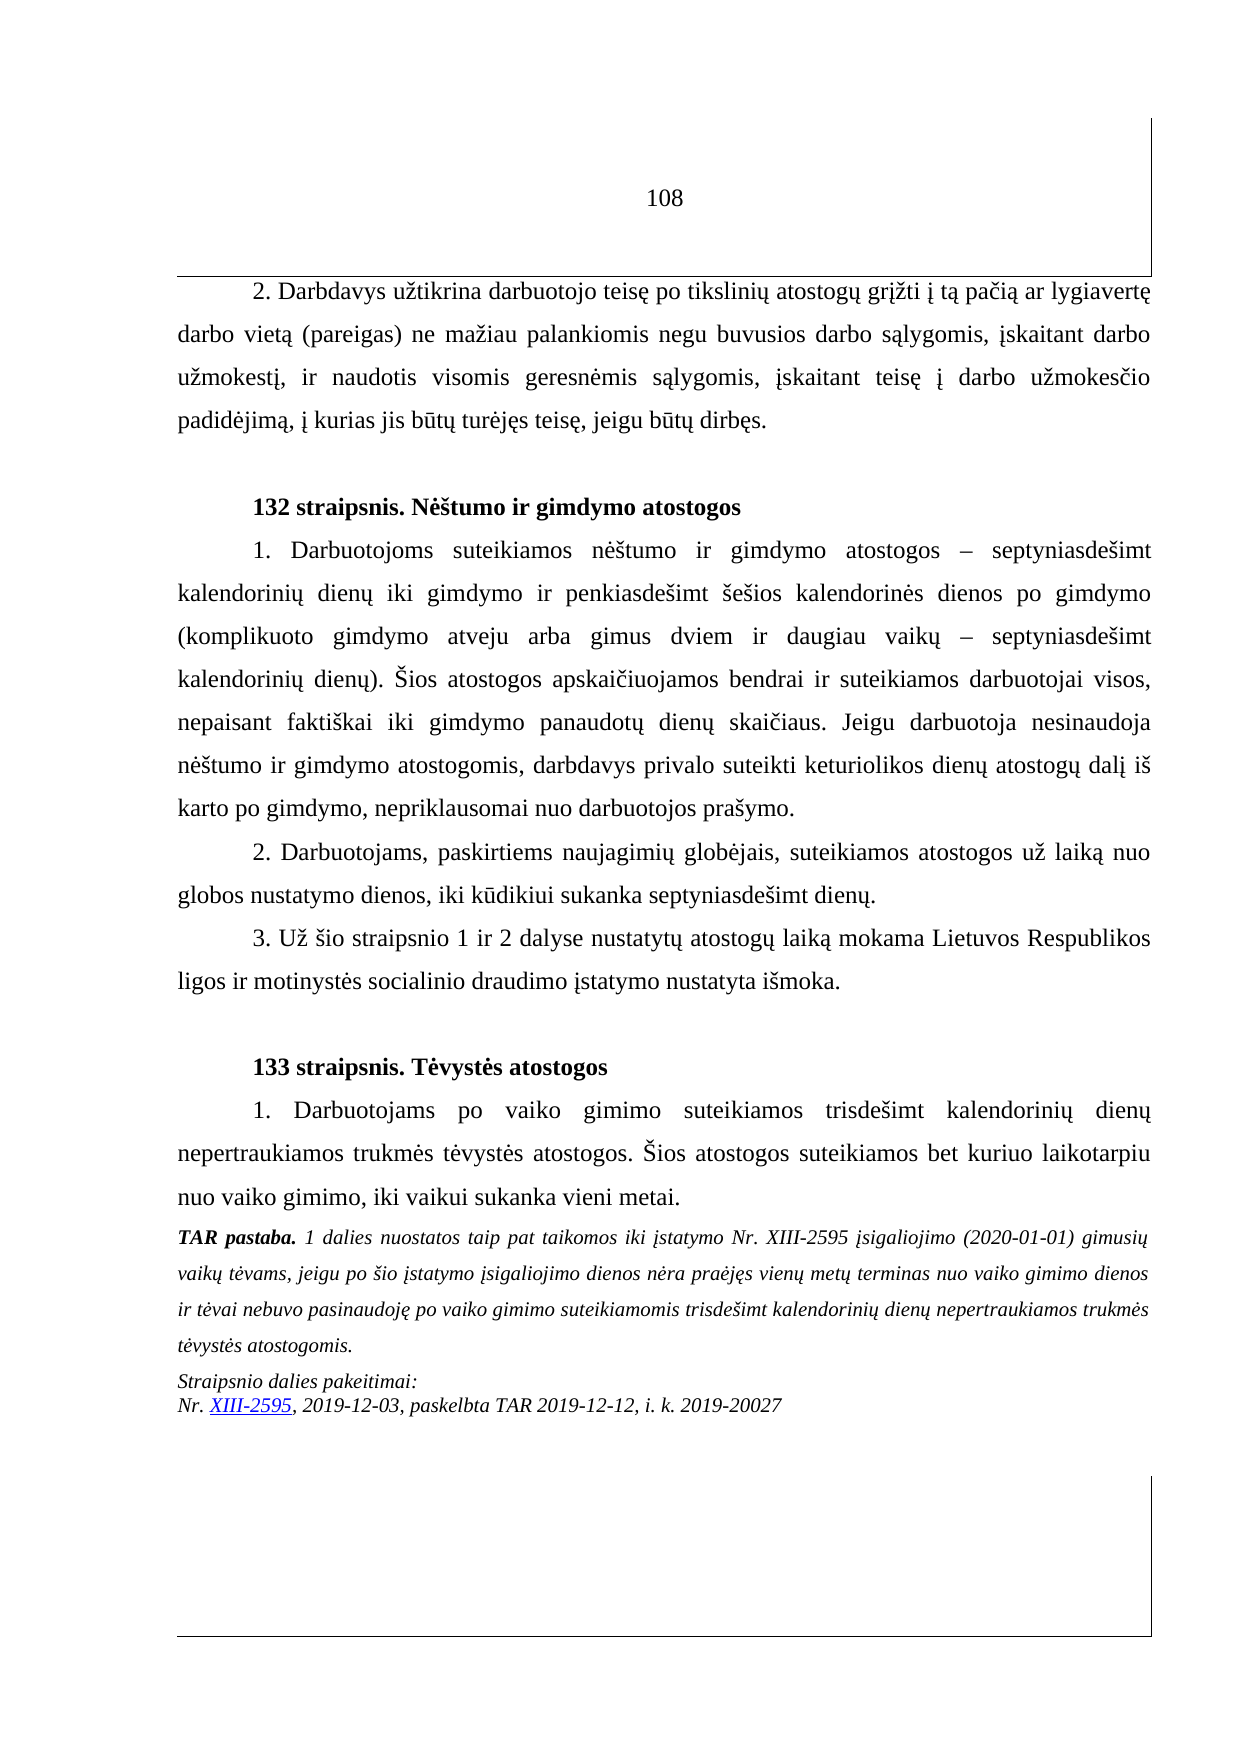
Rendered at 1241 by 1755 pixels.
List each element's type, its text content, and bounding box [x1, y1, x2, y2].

text 1. Darbuotojoms suteikiamos nėštumo ir gimdymo atostogos – septyniasdešimt kalendorinių dienų iki gimdymo ir penkiasdešimt šešios kalendorinės dienos po gimdymo (komplikuoto gimdymo atveju arba gimus dviem ir daugiau vaikų – septyniasdešimt kalendorinių dienų). Šios atostogos apskaičiuojamos bendrai ir suteikiamos darbuotojai visos, nepaisant faktiškai iki gimdymo panaudotų dienų skaičiaus. Jeigu darbuotoja nesinaudoja nėštumo ir gimdymo atostogomis, darbdavys privalo suteikti keturiolikos dienų atostogų dalį iš karto po gimdymo, nepriklausomai nuo darbuotojos prašymo. [177, 535, 1152, 822]
subtitle 132 straipsnis. Nėštumo ir gimdymo atostogos [177, 492, 1152, 520]
text 2. Darbdavys užtikrina darbuotojo teisę po tikslinių atostogų grįžti į tą pačią ar lygiavertę darbo vietą (pareigas) ne mažiau palankiomis negu buvusios darbo sąlygomis, įskaitant darbo užmokestį, ir naudotis visomis geresnėmis sąlygomis, įskaitant teisę į darbo užmokesčio padidėjimą, į kurias jis būtų turėjęs teisę, jeigu būtų dirbęs. [177, 276, 1152, 434]
text 3. Už šio straipsnio 1 ir 2 dalyse nustatytų atostogų laiką mokama Lietuvos Respublikos ligos ir motinystės socialinio draudimo įstatymo nustatyta išmoka. [177, 923, 1152, 995]
text Straipsnio dalies pakeitimai: [177, 1369, 1152, 1393]
text 1. Darbuotojams po vaiko gimimo suteikiamos trisdešimt kalendorinių dienų nepertraukiamos trukmės tėvystės atostogos. Šios atostogos suteikiamos bet kuriuo laikotarpiu nuo vaiko gimimo, iki vaikui sukanka vieni metai. [177, 1095, 1152, 1210]
text Nr. XIII-2595, 2019-12-03, paskelbta TAR 2019-12-12, i. k. 2019-20027 [177, 1393, 1152, 1417]
subtitle 133 straipsnis. Tėvystės atostogos [177, 1052, 1152, 1081]
text TAR pastaba. 1 dalies nuostatos taip pat taikomos iki įstatymo Nr. XIII-2595 įsigaliojimo (2020-01-01) gimusių vaikų tėvams, jeigu po šio įstatymo įsigaliojimo dienos nėra praėjęs vienų metų terminas nuo vaiko gimimo dienos ir tėvai nebuvo pasinaudoję po vaiko gimimo suteikiamomis trisdešimt kalendorinių dienų nepertraukiamos trukmės tėvystės atostogomis. [177, 1225, 1152, 1357]
text 2. Darbuotojams, paskirtiems naujagimių globėjais, suteikiamos atostogos už laiką nuo globos nustatymo dienos, iki kūdikiui sukanka septyniasdešimt dienų. [177, 837, 1152, 908]
